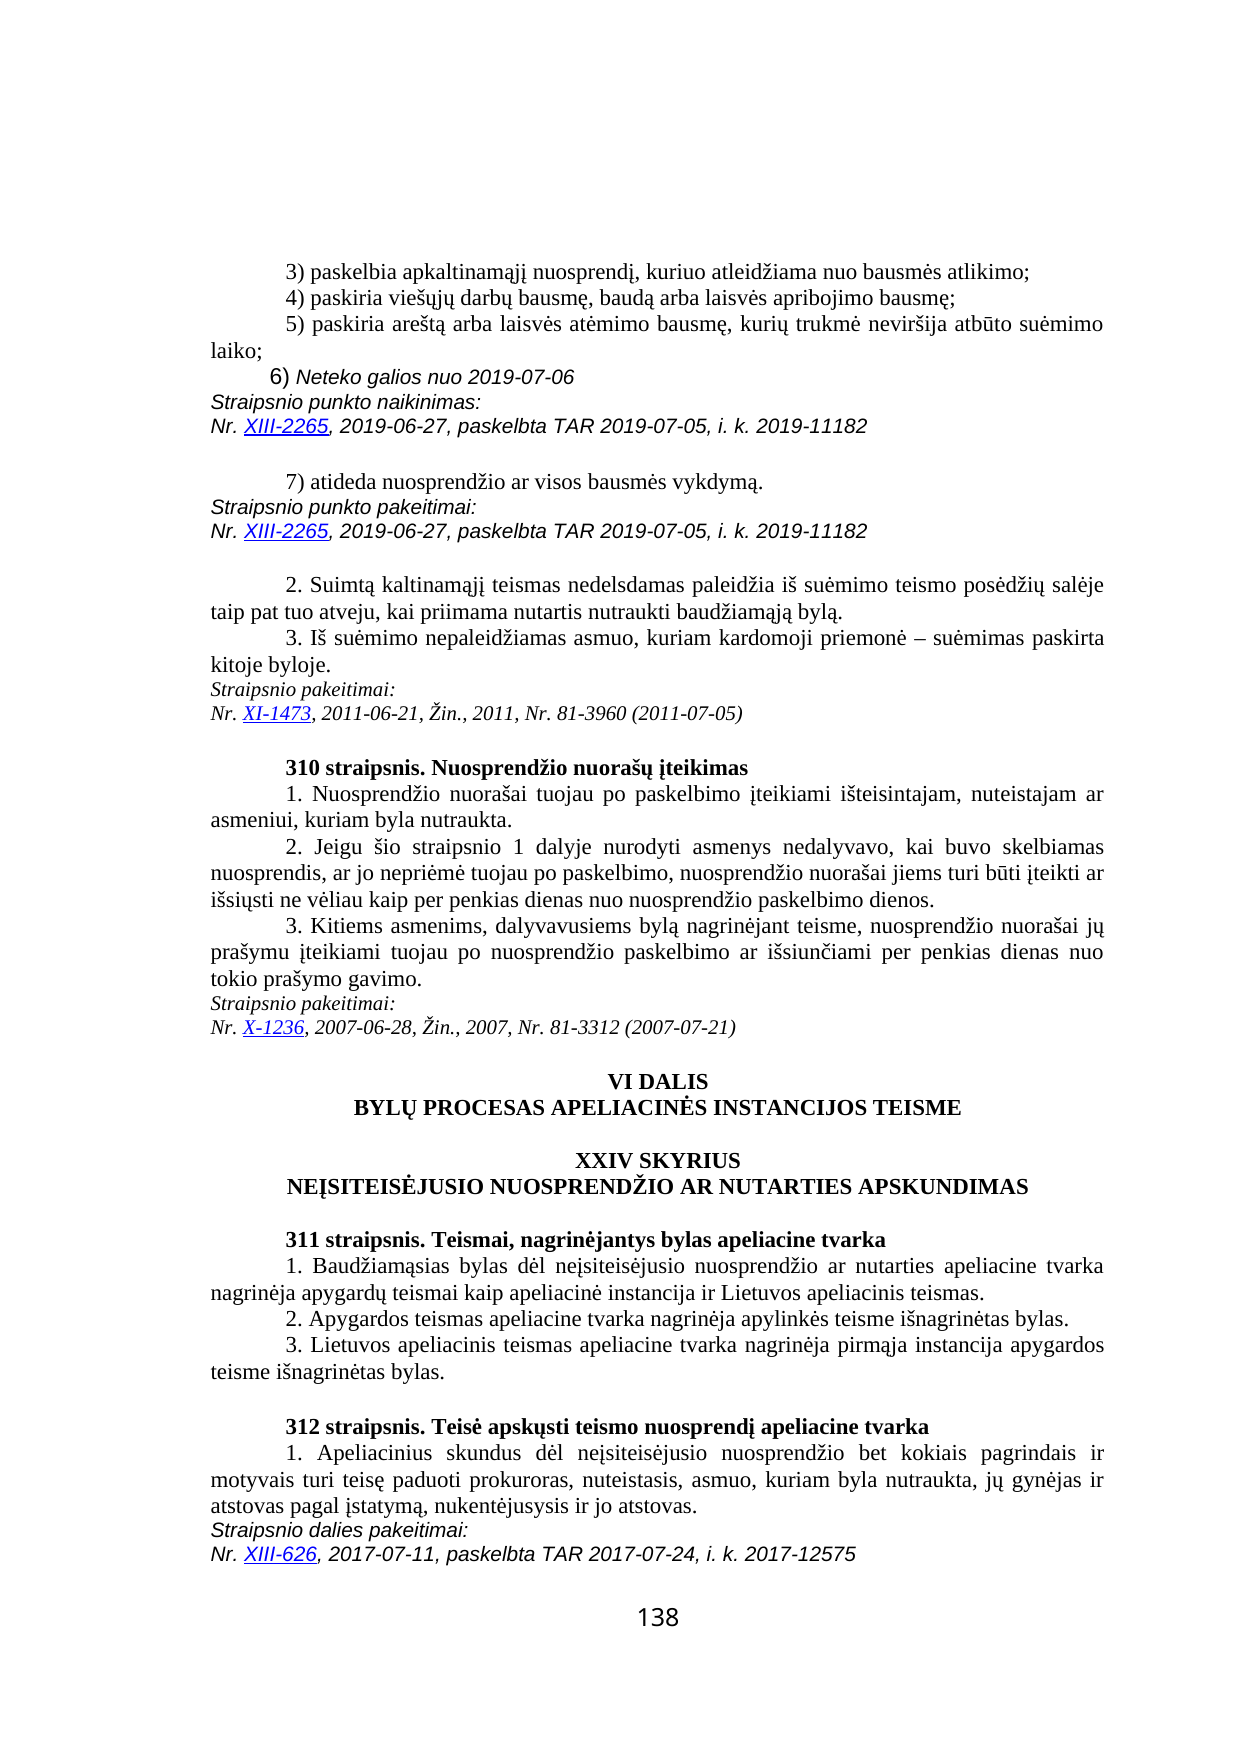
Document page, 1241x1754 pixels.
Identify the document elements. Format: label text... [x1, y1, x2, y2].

text Nr. XIII-2265, 2019-06-27, paskelbta TAR 2019-07-05, i. k. 2019-11182 [210, 413, 1105, 437]
text 6) Neteko galios nuo 2019-07-06 [210, 363, 1105, 389]
text 2. Apygardos teismas apeliacine tvarka nagrinėja apylinkės teisme išnagrinėtas bylas. [210, 1305, 1105, 1331]
text Straipsnio dalies pakeitimai: [210, 1518, 1105, 1542]
text 1. Baudžiamąsias bylas dėl neįsiteisėjusio nuosprendžio ar nutarties apeliacine tvarka nagrinėja apygardų teismai kaip apeliacinė instancija ir Lietuvos apeliacinis teismas. [210, 1252, 1105, 1305]
text 3) paskelbia apkaltinamąjį nuosprendį, kuriuo atleidžiama nuo bausmės atlikimo; [210, 258, 1105, 284]
subtitle VI dalis [210, 1068, 1105, 1094]
text 311 straipsnis. Teismai, nagrinėjantys bylas apeliacine tvarka [210, 1226, 1105, 1252]
text 2. Suimtą kaltinamąjį teismas nedelsdamas paleidžia iš suėmimo teismo posėdžių salėje taip pat tuo atveju, kai priimama nutartis nutraukti baudžiamąją bylą. [210, 572, 1105, 624]
text Nr. XI-1473, 2011-06-21, Žin., 2011, Nr. 81-3960 (2011-07-05) [210, 701, 1105, 725]
text Straipsnio pakeitimai: [210, 677, 1105, 701]
text 312 straipsnis. Teisė apskųsti teismo nuosprendį apeliacine tvarka [210, 1413, 1105, 1439]
text 4) paskiria viešųjų darbų bausmę, baudą arba laisvės apribojimo bausmę; [210, 284, 1105, 310]
text 3. Iš suėmimo nepaleidžiamas asmuo, kuriam kardomoji priemonė – suėmimas paskirta kitoje byloje. [210, 624, 1105, 677]
text 7) atideda nuosprendžio ar visos bausmės vykdymą. [210, 466, 1105, 495]
text 5) paskiria areštą arba laisvės atėmimo bausmę, kurių trukmė neviršija atbūto suėmimo laiko; [210, 310, 1105, 363]
text Straipsnio punkto naikinimas: [210, 389, 1105, 413]
text 3. Lietuvos apeliacinis teismas apeliacine tvarka nagrinėja pirmąja instancija apygardos teisme išnagrinėtas bylas. [210, 1331, 1105, 1384]
text Nr. X-1236, 2007-06-28, Žin., 2007, Nr. 81-3312 (2007-07-21) [210, 1015, 1105, 1039]
text Nr. XIII-2265, 2019-06-27, paskelbta TAR 2019-07-05, i. k. 2019-11182 [210, 519, 1105, 543]
text Straipsnio pakeitimai: [210, 991, 1105, 1015]
text 310 straipsnis. Nuosprendžio nuorašų įteikimas [210, 754, 1105, 780]
text Bylų procesas apeliacinės instancijos teisme [210, 1094, 1105, 1121]
text 1. Apeliacinius skundus dėl neįsiteisėjusio nuosprendžio bet kokiais pagrindais ir motyvais turi teisę paduoti prokuroras, nuteistasis, asmuo, kuriam byla nutraukta, jų gynėjas ir atstovas pagal įstatymą, nukentėjusysis ir jo atstovas. [210, 1439, 1105, 1518]
subtitle XXIV skyrius [210, 1147, 1105, 1173]
text 2. Jeigu šio straipsnio 1 dalyje nurodyti asmenys nedalyvavo, kai buvo skelbiamas nuosprendis, ar jo nepriėmė tuojau po paskelbimo, nuosprendžio nuorašai jiems turi būti įteikti ar išsiųsti ne vėliau kaip per penkias dienas nuo nuosprendžio paskelbimo dienos. [210, 833, 1105, 912]
text 1. Nuosprendžio nuorašai tuojau po paskelbimo įteikiami išteisintajam, nuteistajam ar asmeniui, kuriam byla nutraukta. [210, 780, 1105, 833]
text 3. Kitiems asmenims, dalyvavusiems bylą nagrinėjant teisme, nuosprendžio nuorašai jų prašymu įteikiami tuojau po nuosprendžio paskelbimo ar išsiunčiami per penkias dienas nuo tokio prašymo gavimo. [210, 912, 1105, 991]
text Straipsnio punkto pakeitimai: [210, 495, 1105, 519]
text Nr. XIII-626, 2017-07-11, paskelbta TAR 2017-07-24, i. k. 2017-12575 [210, 1542, 1105, 1566]
text Neįsiteisėjusio nuosprendžio ar nutarties apskundimas [210, 1173, 1105, 1200]
